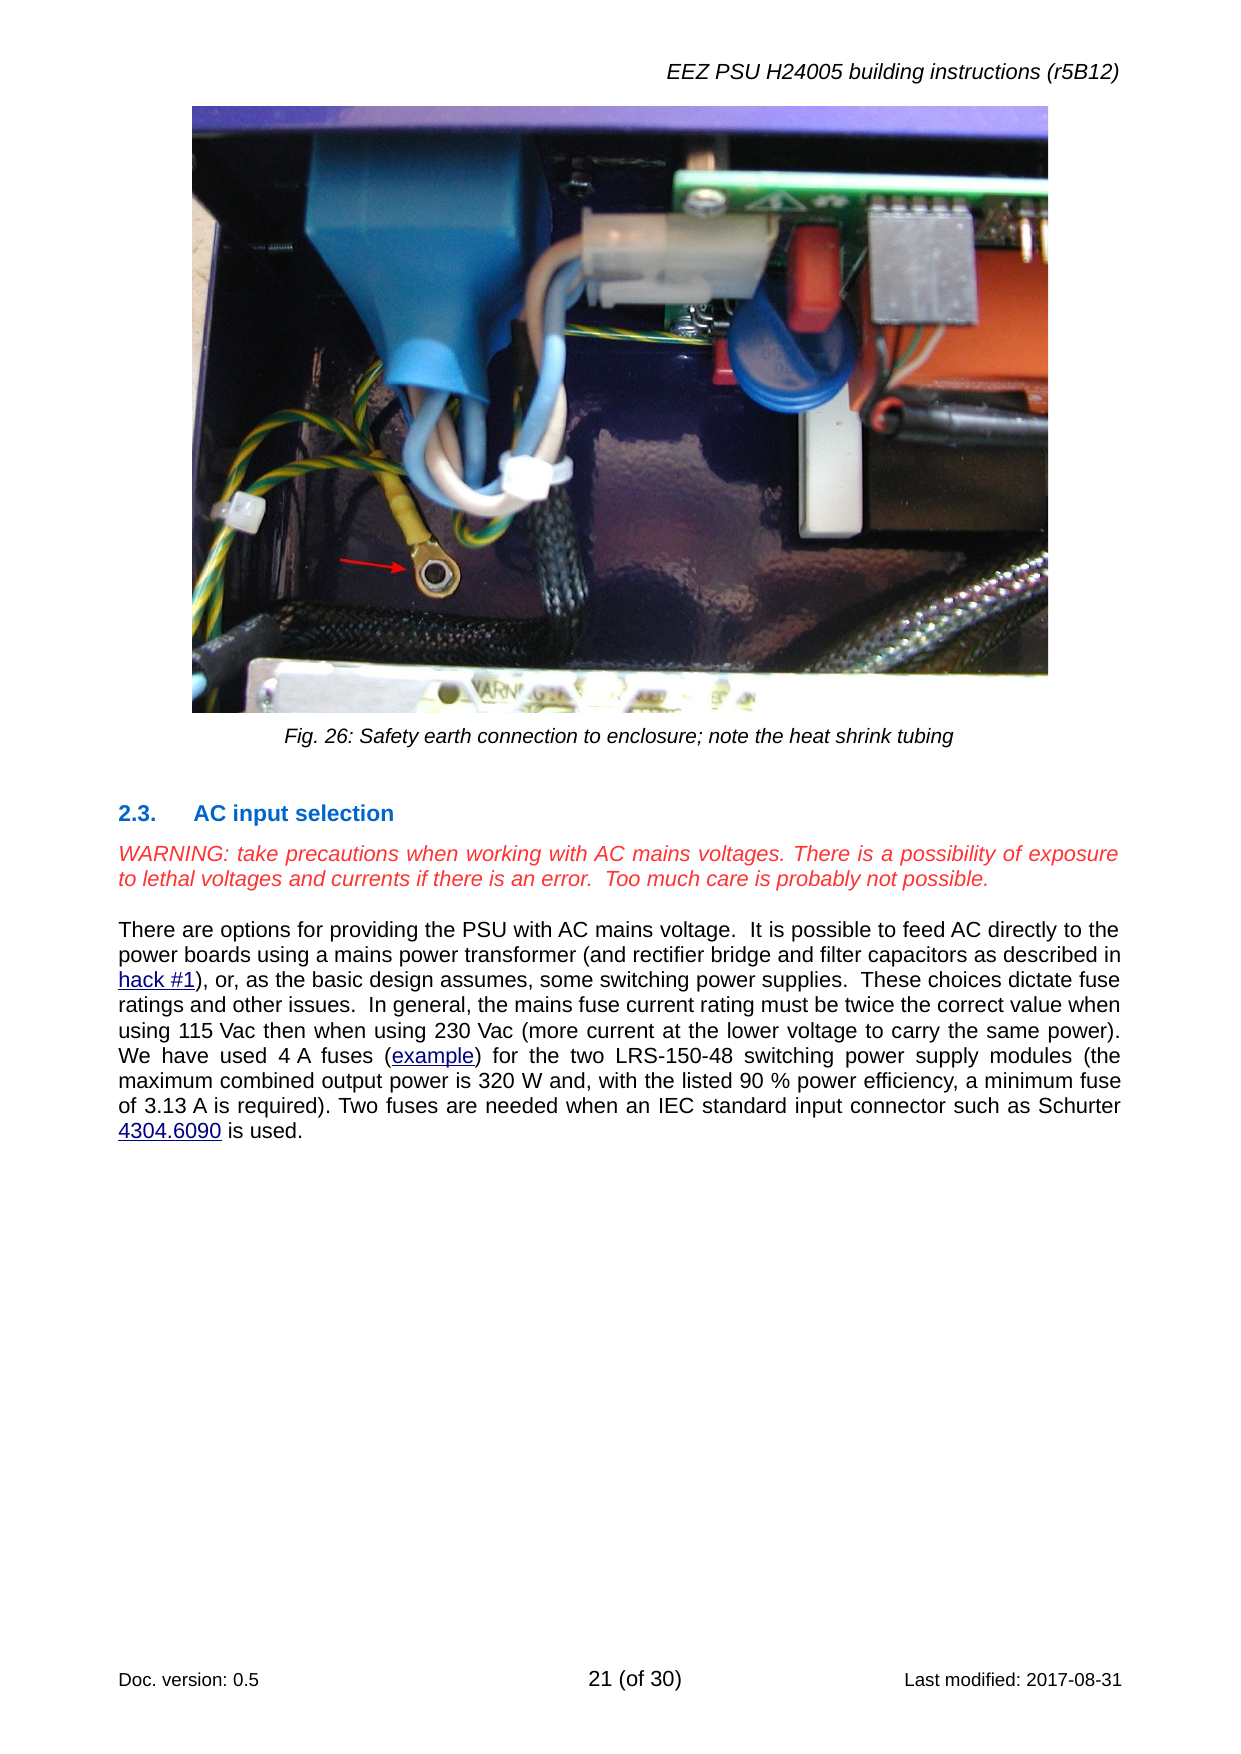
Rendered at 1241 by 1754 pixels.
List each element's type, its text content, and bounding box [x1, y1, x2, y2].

picture [192, 106, 1049, 713]
text Fig. 26: Safety earth connection to enclosure; note the heat shrink tubing [192, 713, 1048, 748]
text There are options for providing the PSU with AC mains voltage. It is possible to feed AC directly to the power boards using a mains power transformer (and rectifier bridge and filter capacitors as described in hack #1), or, as the basic design assumes, some switching power supplies. These choices dictate fuse ratings and other issues. In general, the mains fuse current rating must be twice the correct value when using 115 Vac then when using 230 Vac (more current at the lower voltage to carry the same power). We have used 4 A fuses (example) for the two LRS-150-48 switching power supply modules (the maximum combined output power is 320 W and, with the listed 90 % power efficiency, a minimum fuse of 3.13 A is required). Two fuses are needed when an IEC standard input connector such as Schurter 4304.6090 is used. [118, 917, 1122, 1143]
subtitle AC input selection [118, 800, 1122, 826]
text WARNING: take precautions when working with AC mains voltages. There is a possibility of exposure to lethal voltages and currents if there is an error. Too much care is probably not possible. [118, 841, 1122, 891]
